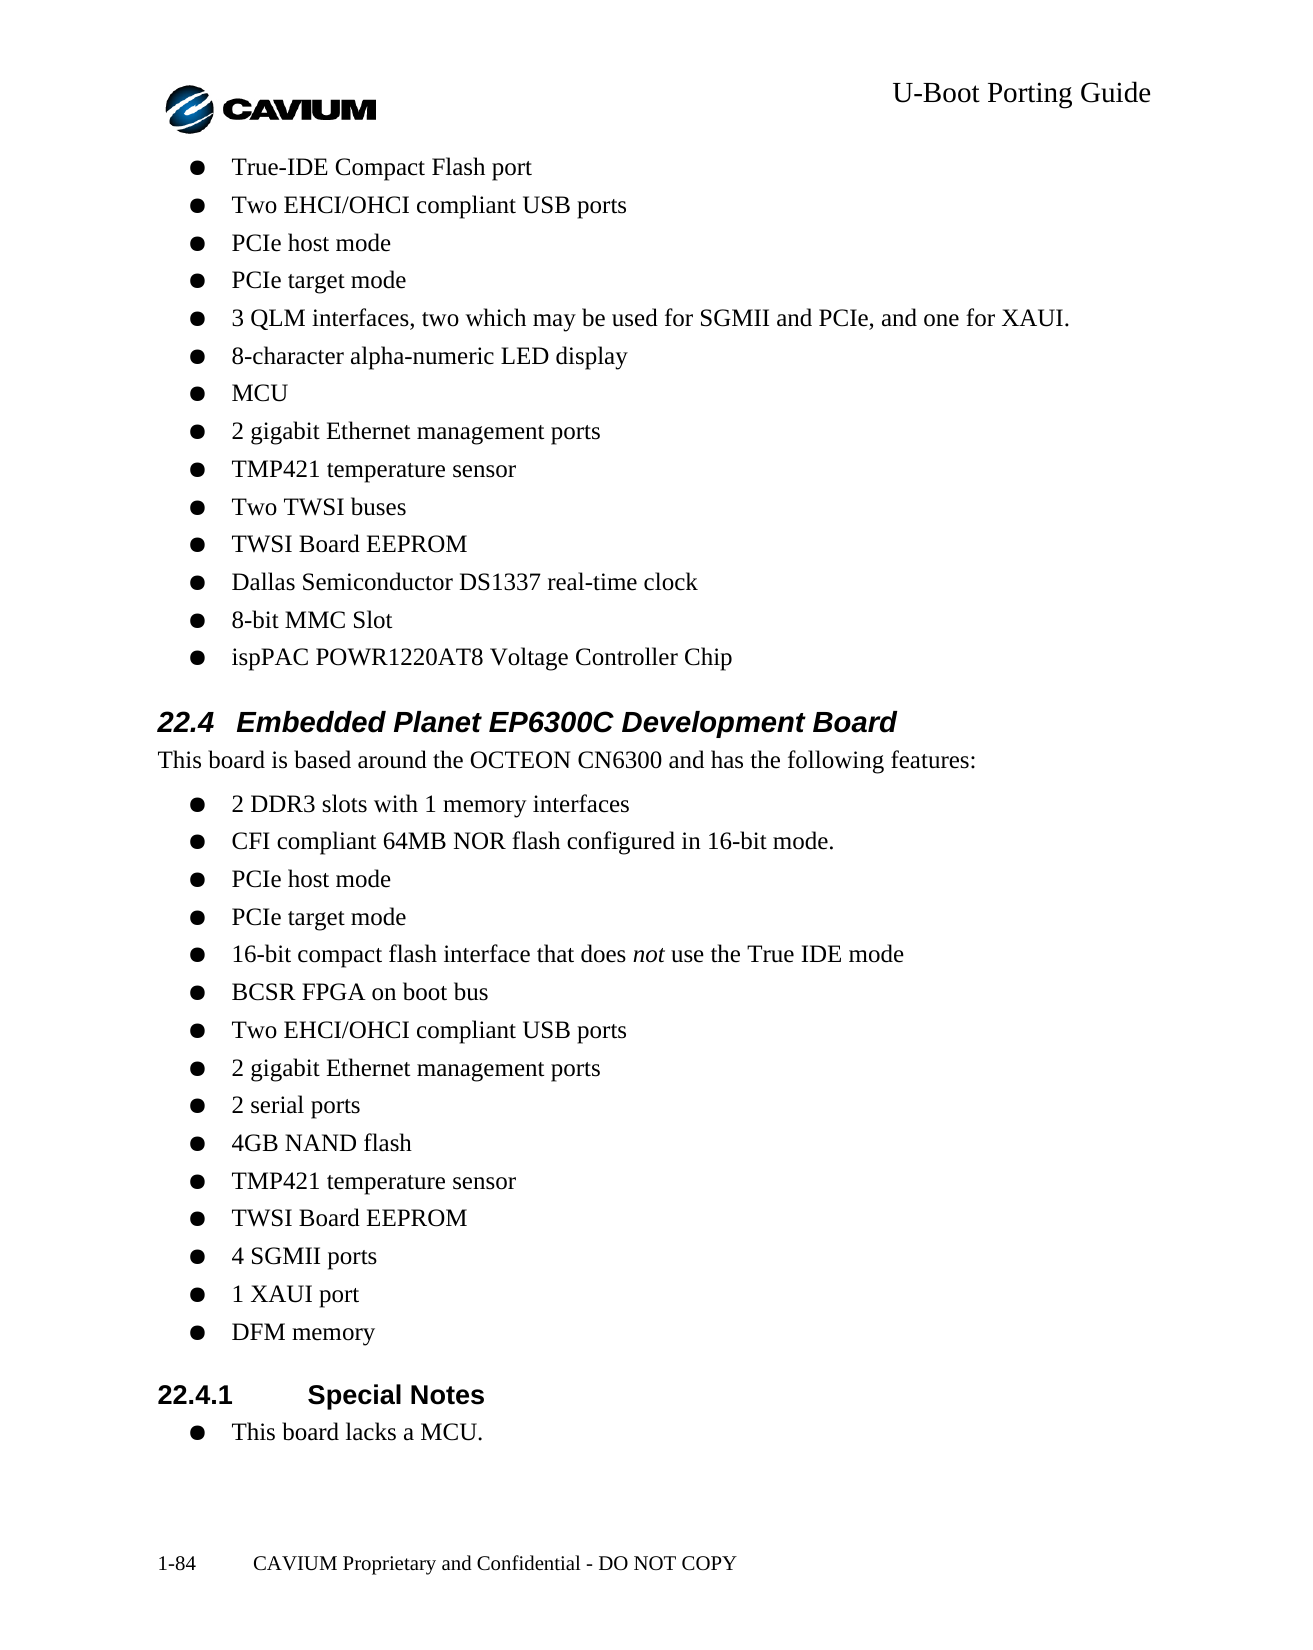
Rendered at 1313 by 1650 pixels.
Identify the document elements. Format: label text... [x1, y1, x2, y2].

list PCIe target mode [187, 902, 1155, 931]
list PCIe host mode [187, 864, 1155, 893]
list Dallas Semiconductor DS1337 real-time clock [187, 567, 1155, 596]
list Two EHCI/OHCI compliant USB ports [187, 190, 1155, 219]
list Two EHCI/OHCI compliant USB ports [187, 1015, 1155, 1044]
list TMP421 temperature sensor [187, 454, 1155, 483]
list MCU [187, 378, 1155, 407]
list Two TWSI buses [187, 492, 1155, 520]
list ispPAC POWR1220AT8 Voltage Controller Chip [187, 642, 1155, 671]
list 4 SGMII ports [187, 1241, 1155, 1270]
text This board is based around the OCTEON CN6300 and has the following features: [157, 745, 1155, 774]
list 3 QLM interfaces, two which may be used for SGMII and PCIe, and one for XAUI. [187, 303, 1155, 332]
list 16-bit compact flash interface that does not use the True IDE mode [187, 939, 1155, 968]
list TWSI Board EEPROM [187, 1203, 1155, 1232]
list CFI compliant 64MB NOR flash configured in 16-bit mode. [187, 826, 1155, 855]
list TMP421 temperature sensor [187, 1166, 1155, 1194]
list 8-bit MMC Slot [187, 605, 1155, 633]
list 4GB NAND flash [187, 1128, 1155, 1157]
list 2 DDR3 slots with 1 memory interfaces [187, 789, 1155, 817]
list 1 XAUI port [187, 1279, 1155, 1308]
list 8-character alpha-numeric LED display [187, 341, 1155, 369]
list BCSR FPGA on boot bus [187, 977, 1155, 1006]
list TWSI Board EEPROM [187, 529, 1155, 558]
subtitle Special Notes [157, 1379, 1155, 1411]
list PCIe host mode [187, 228, 1155, 256]
list PCIe target mode [187, 265, 1155, 294]
picture [157, 75, 387, 146]
list 2 gigabit Ethernet management ports [187, 416, 1155, 445]
list 2 serial ports [187, 1090, 1155, 1119]
list 2 gigabit Ethernet management ports [187, 1053, 1155, 1081]
subtitle Embedded Planet EP6300C Development Board [157, 705, 1155, 739]
list True-IDE Compact Flash port [187, 152, 1155, 181]
list This board lacks a MCU. [187, 1417, 1155, 1446]
list DFM memory [187, 1317, 1155, 1345]
